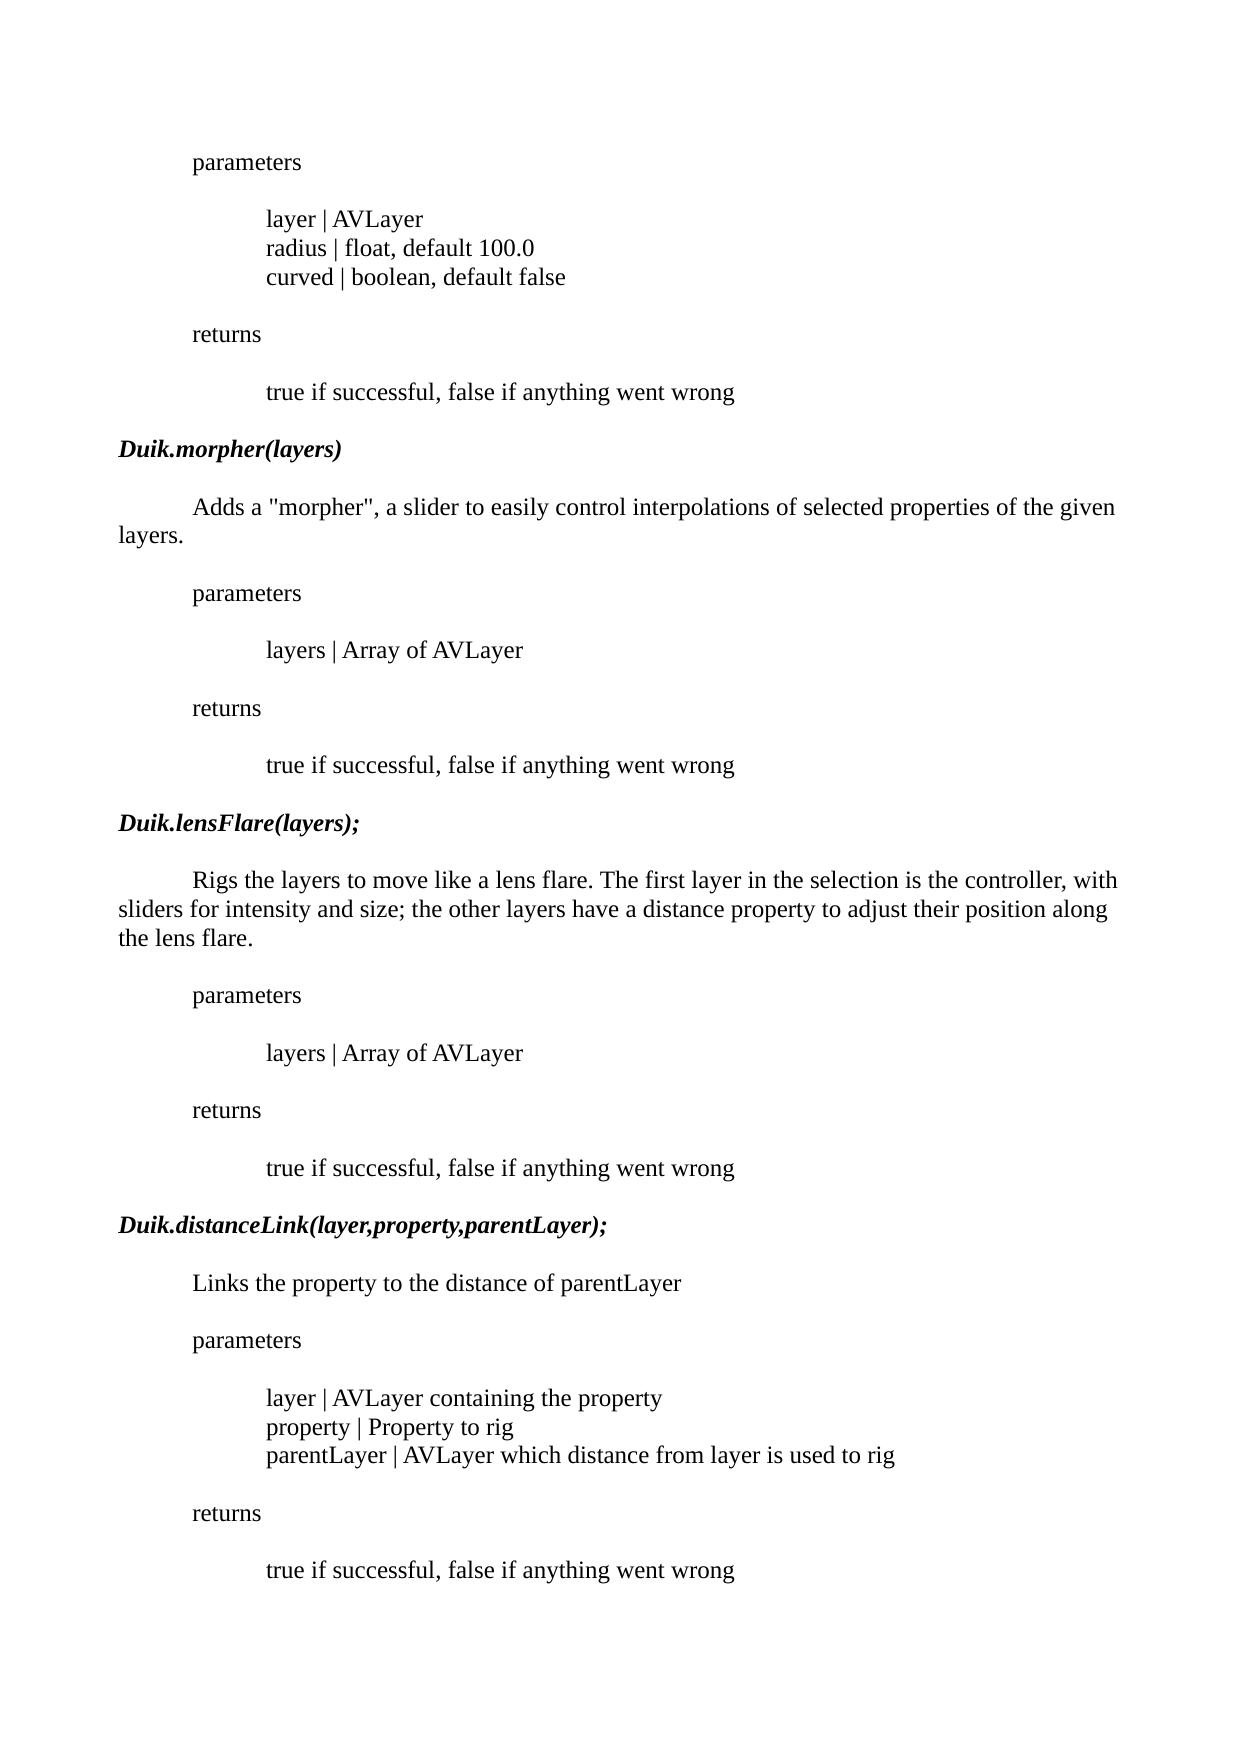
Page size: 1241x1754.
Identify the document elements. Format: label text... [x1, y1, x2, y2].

text true if successful, false if anything went wrong [118, 1153, 1122, 1182]
text Rigs the layers to move like a lens flare. The first layer in the selection is the controller, with sliders for intensity and size; the other layers have a distance property to adjust their position along the lens flare. [118, 866, 1122, 952]
text Links the property to the distance of parentLayer [118, 1268, 1122, 1297]
text true if successful, false if anything went wrong [118, 377, 1122, 406]
text layer | AVLayer [118, 204, 1122, 233]
text returns [118, 1498, 1122, 1527]
text layers | Array of AVLayer [118, 1038, 1122, 1067]
text radius | float, default 100.0 [118, 233, 1122, 262]
text true if successful, false if anything went wrong [118, 1556, 1122, 1584]
text parentLayer | AVLayer which distance from layer is used to rig [118, 1441, 1122, 1469]
text Duik.distanceLink(layer,property,parentLayer); [118, 1211, 1122, 1239]
text Duik.lensFlare(layers); [118, 808, 1122, 837]
text layers | Array of AVLayer [118, 636, 1122, 664]
text returns [118, 319, 1122, 348]
text property | Property to rig [118, 1412, 1122, 1441]
text curved | boolean, default false [118, 262, 1122, 291]
text true if successful, false if anything went wrong [118, 751, 1122, 779]
text parameters [118, 981, 1122, 1009]
text Duik.morpher(layers) [118, 434, 1122, 463]
text parameters [118, 147, 1122, 176]
text returns [118, 693, 1122, 722]
text Adds a "morpher", a slider to easily control interpolations of selected properties of the given layers. [118, 492, 1122, 549]
text parameters [118, 578, 1122, 607]
text layer | AVLayer containing the property [118, 1383, 1122, 1412]
text parameters [118, 1326, 1122, 1354]
text returns [118, 1096, 1122, 1124]
